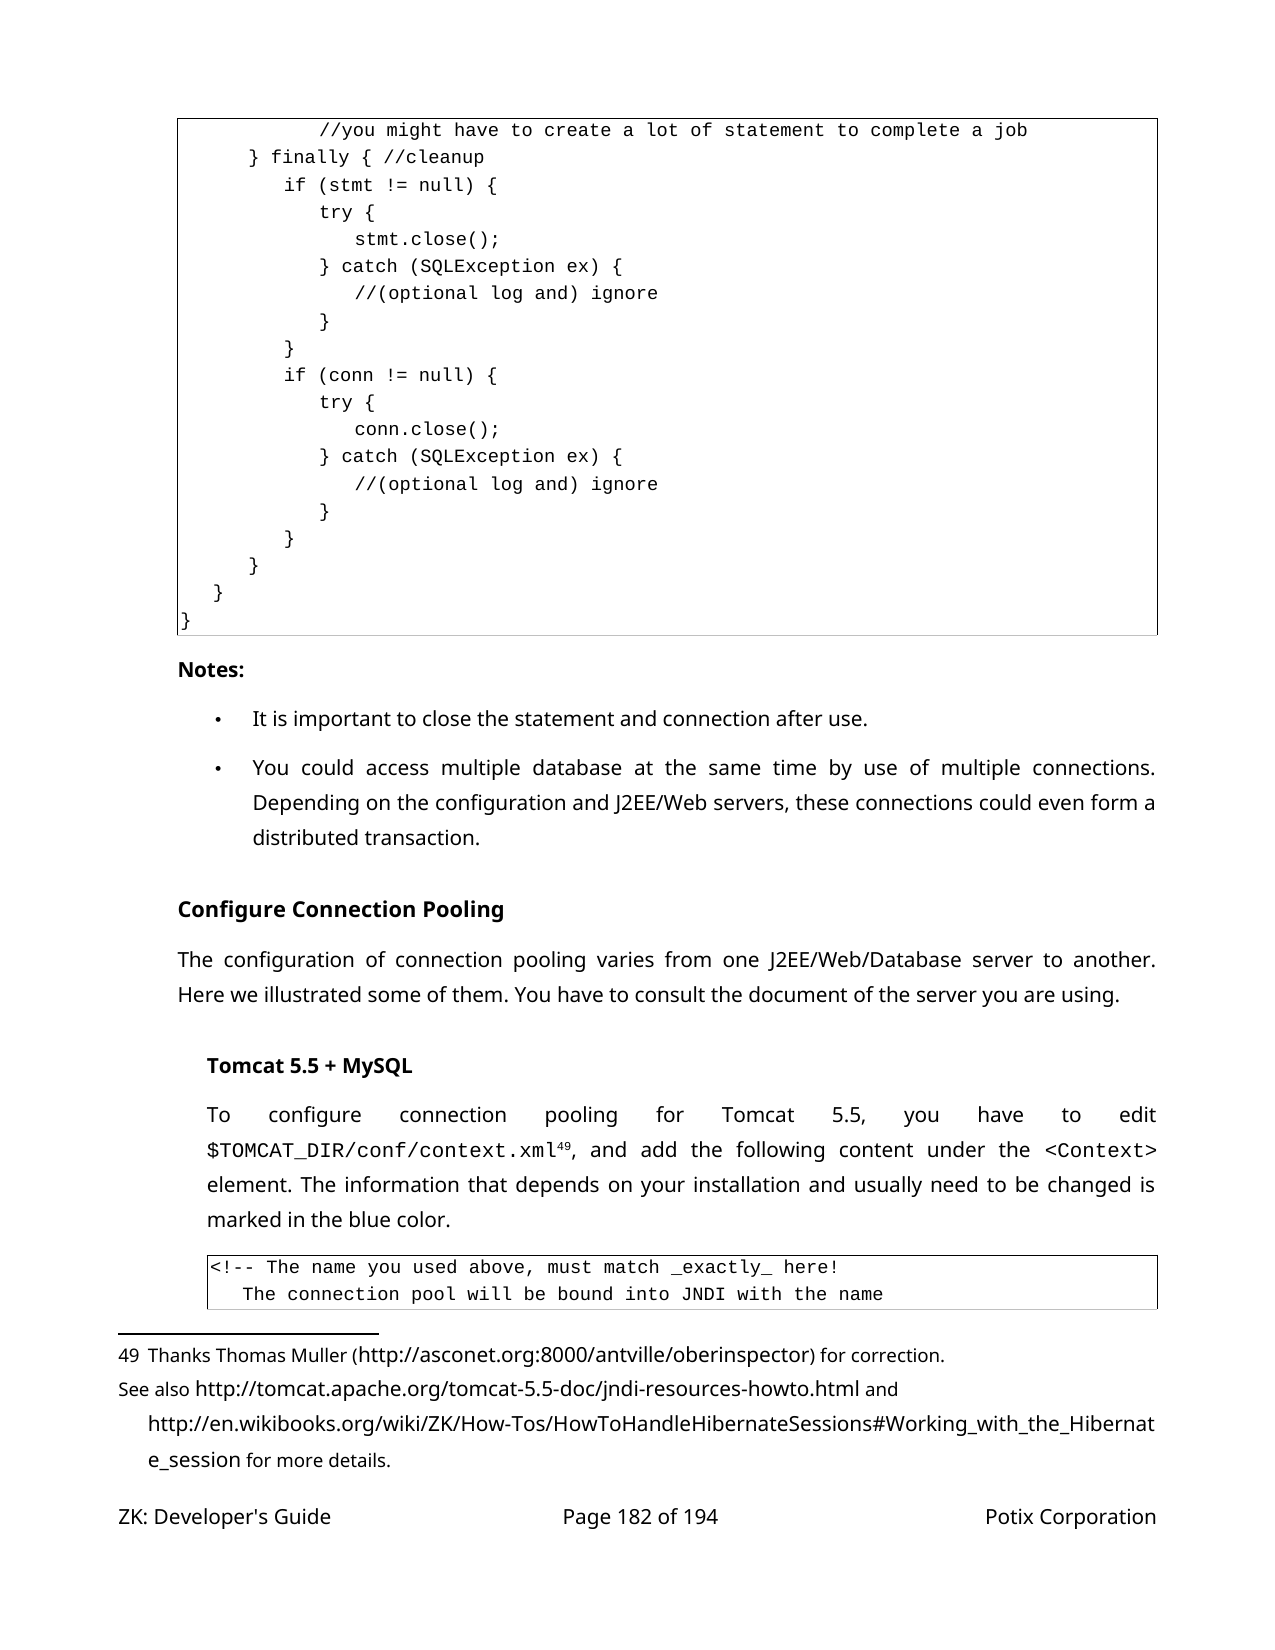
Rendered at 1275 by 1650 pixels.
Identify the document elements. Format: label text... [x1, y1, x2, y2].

text stmt.close(); [178, 227, 1157, 251]
text The connection pool will be bound into JNDI with the name [208, 1282, 1157, 1309]
text } [178, 580, 1157, 604]
text } [178, 607, 1157, 635]
text <!-- The name you used above, must match _exactly_ here! [208, 1256, 1157, 1279]
text } [178, 553, 1157, 577]
text Notes: [177, 655, 1157, 684]
text try { [178, 200, 1157, 224]
text conn.close(); [178, 417, 1157, 441]
text } catch (SQLException ex) { [178, 254, 1157, 278]
text if (stmt != null) { [178, 172, 1157, 197]
text } catch (SQLException ex) { [178, 444, 1157, 469]
text try { [178, 390, 1157, 414]
text //you might have to create a lot of statement to complete a job [178, 119, 1157, 142]
text } [178, 499, 1157, 523]
text //(optional log and) ignore [178, 472, 1157, 496]
subtitle Configure Connection Pooling [177, 894, 1157, 924]
text See also http://tomcat.apache.org/tomcat-5.5-doc/jndi-resources-howto.html and http://en.wikibooks.org/wiki/ZK/How-Tos/HowToHandleHibernateSessions#Working_with_the_Hibernate_session for more details. [118, 1374, 1157, 1473]
text } [178, 526, 1157, 550]
text if (conn != null) { [178, 363, 1157, 387]
text } [178, 308, 1157, 333]
text The configuration of connection pooling varies from one J2EE/Web/Database server to another. Here we illustrated some of them. You have to consult the document of the server you are using. [177, 945, 1157, 1008]
text To configure connection pooling for Tomcat 5.5, you have to edit $TOMCAT_DIR/conf/context.xml, and add the following content under the <Context> element. The information that depends on your installation and usually need to be changed is marked in the blue color. [207, 1100, 1157, 1234]
subtitle Tomcat 5.5 + MySQL [207, 1051, 1157, 1079]
text Thanks Thomas Muller (http://asconet.org:8000/antville/oberinspector) for correction. [118, 1340, 1157, 1368]
text } finally { //cleanup [178, 145, 1157, 169]
text //(optional log and) ignore [178, 281, 1157, 306]
list It is important to close the statement and connection after use. [215, 704, 1157, 732]
text } [178, 336, 1157, 360]
list You could access multiple database at the same time by use of multiple connections. Depending on the configuration and J2EE/Web servers, these connections could even form a distributed transaction. [215, 753, 1157, 852]
